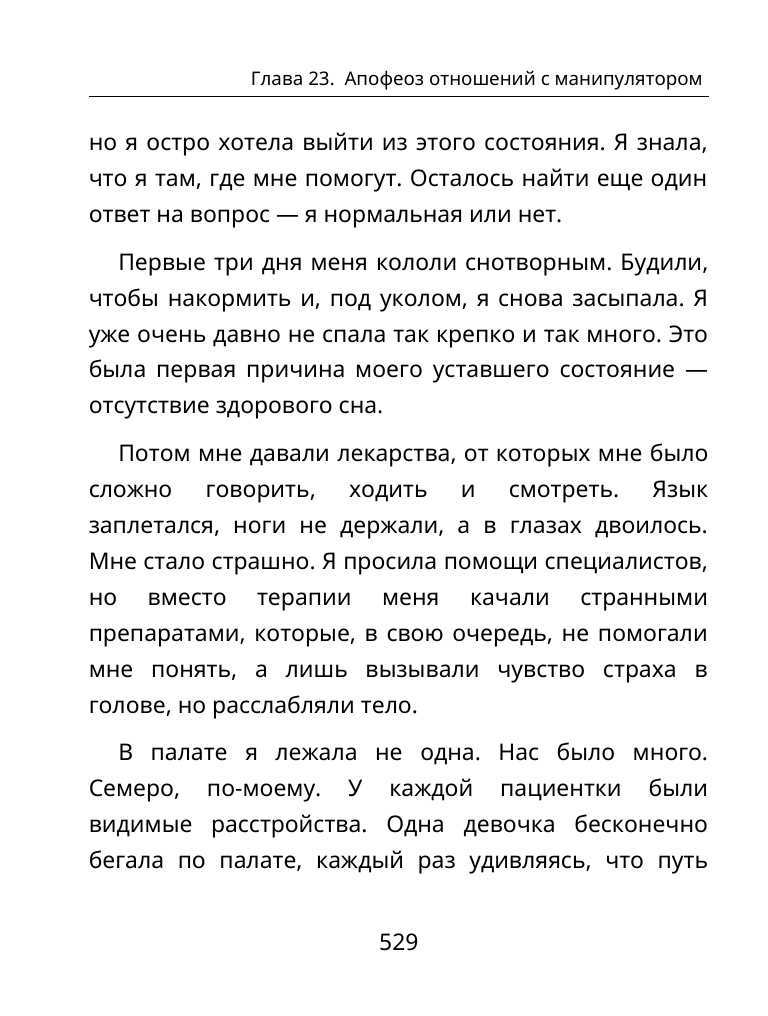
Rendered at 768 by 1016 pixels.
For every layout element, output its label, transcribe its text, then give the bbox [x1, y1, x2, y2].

text но я остро хотела выйти из этого состояния. Я знала, что я там, где мне помогут. Осталось найти еще один ответ на вопрос — я нормальная или нет. [88, 126, 709, 229]
text В палате я лежала не одна. Нас было много. Семеро, по-моему. У каждой пациентки были видимые расстройства. Одна девочка бесконечно бегала по палате, каждый раз удивляясь, что путь [88, 736, 709, 875]
text Первые три дня меня кололи снотворным. Будили, чтобы накормить и, под уколом, я снова засыпала. Я уже очень давно не спала так крепко и так много. Это была первая причина моего уставшего состояние — отсутствие здорового сна. [88, 246, 709, 421]
text Потом мне давали лекарства, от которых мне было сложно говорить, ходить и смотреть. Язык заплетался, ноги не держали, а в глазах двоилось. Мне стало страшно. Я просила помощи специалистов, но вместо терапии меня качали странными препаратами, которые, в свою очередь, не помогали мне понять, а лишь вызывали чувство страха в голове, но расслабляли тело. [88, 437, 709, 720]
